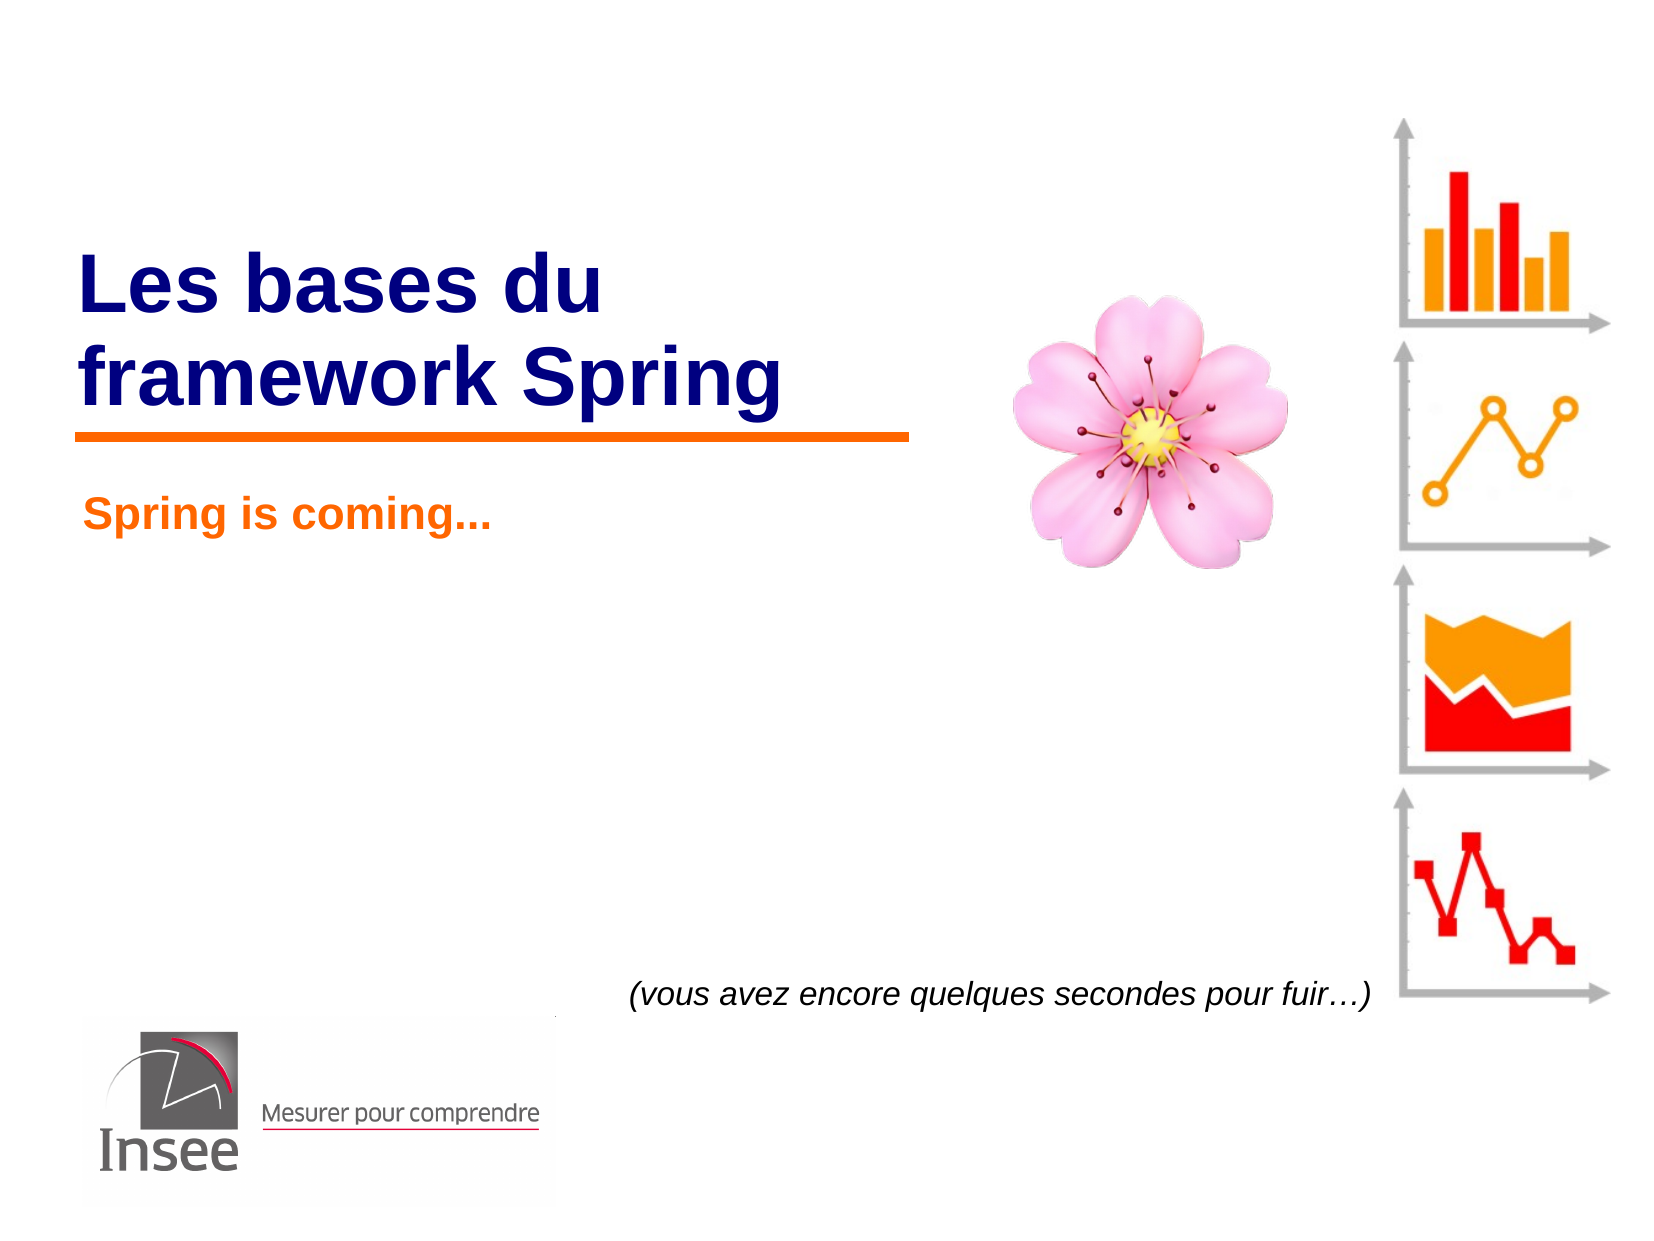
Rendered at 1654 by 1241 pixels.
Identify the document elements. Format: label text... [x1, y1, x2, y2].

picture [1393, 118, 1611, 1004]
text_box (vous avez encore quelques secondes pour fuir…) [614, 968, 1501, 1021]
list Les bases du framework Spring [6, 237, 970, 479]
picture [82, 1016, 556, 1207]
picture [1013, 295, 1288, 569]
subtitle Spring is coming... [82, 461, 1013, 567]
